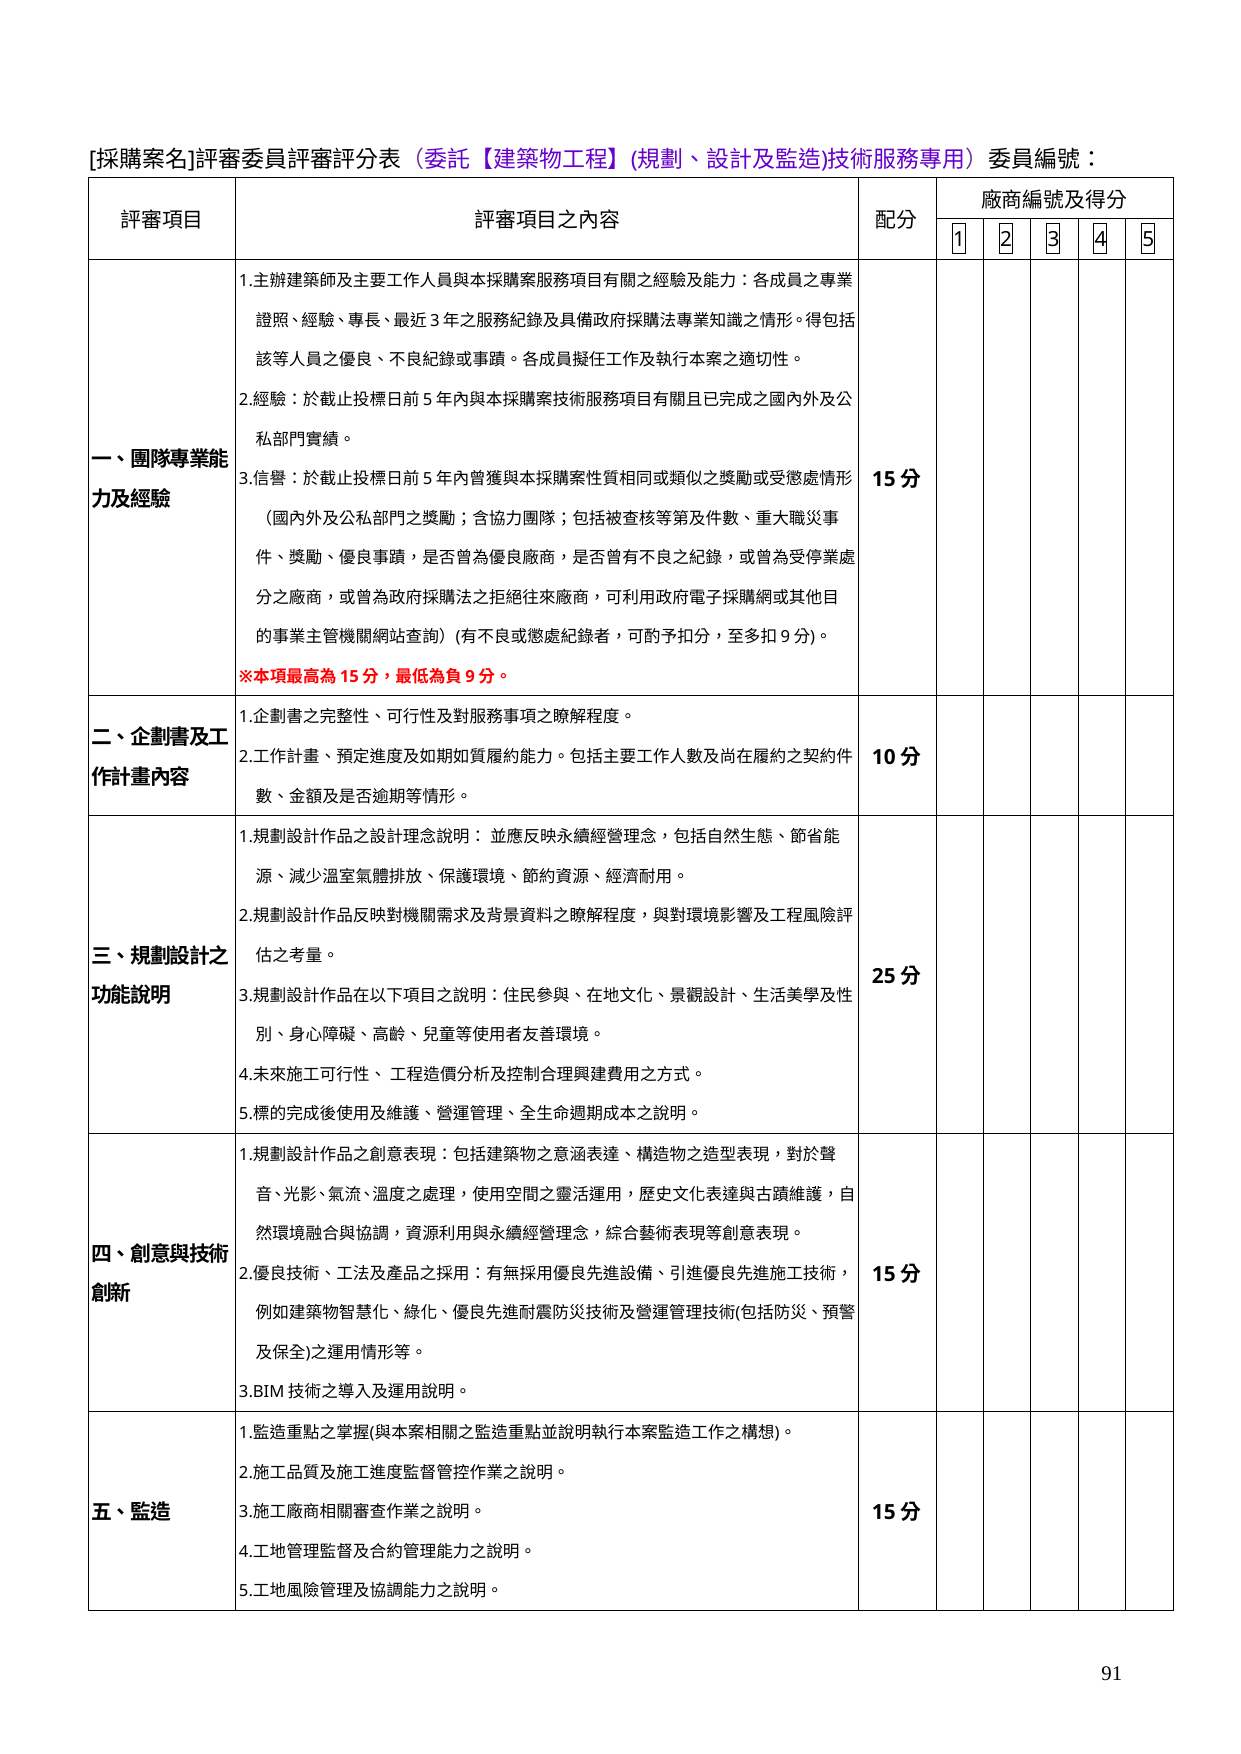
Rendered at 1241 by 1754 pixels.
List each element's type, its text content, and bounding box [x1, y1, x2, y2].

table_cell [937, 696, 983, 815]
table_cell [1126, 696, 1173, 815]
table_cell 15分 [859, 260, 936, 695]
table_cell 1 [937, 219, 983, 258]
table_cell 1.監造重點之掌握(與本案相關之監造重點並說明執行本案監造工作之構想)。 2.施工品質及施工進度監督管控作業之說明。 3.施工廠商相關審查作業之說明。 4.工地管理監督及合約管理能力之說明。 5.工地風險管理及協調能力之說明。 [236, 1412, 858, 1609]
table_cell 15分 [859, 1412, 936, 1609]
table_cell 1.規劃設計作品之設計理念說明： 並應反映永續經營理念，包括自然生態、節省能源、減少溫室氣體排放、保護環境、節約資源、經濟耐用。 2.規劃設計作品反映對機關需求及背景資料之瞭解程度，與對環境影響及工程風險評估之考量。 3.規劃設計作品在以下項目之說明：住民參與、在地文化、景觀設計、生活美學及性別、身心障礙、高齡、兒童等使用者友善環境。 4.未來施工可行性、 工程造價分析及控制合理興建費用之方式。 5.標的完成後使用及維護、營運管理、全生命週期成本之說明。 [236, 816, 858, 1132]
table_cell [1031, 816, 1078, 1132]
table_cell 2 [984, 219, 1030, 258]
table_cell [937, 1134, 983, 1411]
table_cell [1126, 1412, 1173, 1609]
table_cell 25分 [859, 816, 936, 1132]
table_cell [1031, 1412, 1078, 1609]
table_cell [1126, 260, 1173, 695]
table_cell [1079, 1134, 1125, 1411]
table_cell [1126, 1134, 1173, 1411]
table_cell [1079, 816, 1125, 1132]
table_cell [1126, 816, 1173, 1132]
table_cell 一、團隊專業能力及經驗 [89, 260, 235, 695]
table_cell 4 [1079, 219, 1125, 258]
table_cell [937, 816, 983, 1132]
table_header 評審項目之內容 [236, 178, 858, 258]
table_cell 15分 [859, 1134, 936, 1411]
table_cell 四、創意與技術創新 [89, 1134, 235, 1411]
table_cell [937, 1412, 983, 1609]
table_cell [984, 696, 1030, 815]
table_cell [937, 260, 983, 695]
table_cell [984, 1412, 1030, 1609]
table_cell 1.主辦建築師及主要工作人員與本採購案服務項目有關之經驗及能力：各成員之專業證照、經驗、專長、最近3年之服務紀錄及具備政府採購法專業知識之情形。得包括該等人員之優良、不良紀錄或事蹟。各成員擬任工作及執行本案之適切性。 2.經驗：於截止投標日前5年內與本採購案技術服務項目有關且已完成之國內外及公私部門實績。 3.信譽：於截止投標日前5年內曾獲與本採購案性質相同或類似之獎勵或受懲處情形（國內外及公私部門之獎勵；含協力團隊；包括被查核等第及件數、重大職災事件、獎勵、優良事蹟，是否曾為優良廠商，是否曾有不良之紀錄，或曾為受停業處分之廠商，或曾為政府採購法之拒絕往來廠商，可利用政府電子採購網或其他目的事業主管機關網站查詢）(有不良或懲處紀錄者，可酌予扣分，至多扣9分)。 ※本項最高為15分，最低為負9分。 [236, 260, 858, 695]
table_cell [1031, 696, 1078, 815]
table_cell [1079, 1412, 1125, 1609]
table_cell [984, 1134, 1030, 1411]
table_cell 3 [1031, 219, 1078, 258]
table_cell 1.規劃設計作品之創意表現：包括建築物之意涵表達、構造物之造型表現，對於聲音、光影、氣流、溫度之處理，使用空間之靈活運用，歷史文化表達與古蹟維護，自然環境融合與協調，資源利用與永續經營理念，綜合藝術表現等創意表現。 2.優良技術、工法及產品之採用：有無採用優良先進設備、引進優良先進施工技術，例如建築物智慧化、綠化、優良先進耐震防災技術及營運管理技術(包括防災、預警及保全)之運用情形等。 3.BIM技術之導入及運用說明。 [236, 1134, 858, 1411]
table_cell [1079, 260, 1125, 695]
table_cell [1031, 1134, 1078, 1411]
table_cell 5 [1126, 219, 1173, 258]
table_header 評審項目 [89, 178, 235, 258]
table_cell 10分 [859, 696, 936, 815]
table_cell 1.企劃書之完整性、可行性及對服務事項之瞭解程度。 2.工作計畫、預定進度及如期如質履約能力。包括主要工作人數及尚在履約之契約件數、金額及是否逾期等情形。 [236, 696, 858, 815]
table_cell 五、監造 [89, 1412, 235, 1609]
table_cell [984, 260, 1030, 695]
table_cell 二、企劃書及工作計畫內容 [89, 696, 235, 815]
table_cell [1031, 260, 1078, 695]
text [採購案名]評審委員評審評分表（委託【建築物工程】(規劃、設計及監造)技術服務專用）委員編號： [88, 138, 1152, 177]
table_header 配分 [859, 178, 936, 258]
table_cell [984, 816, 1030, 1132]
table_cell [1079, 696, 1125, 815]
table_header 廠商編號及得分 [937, 178, 1173, 218]
table_cell 三、規劃設計之功能說明 [89, 816, 235, 1132]
